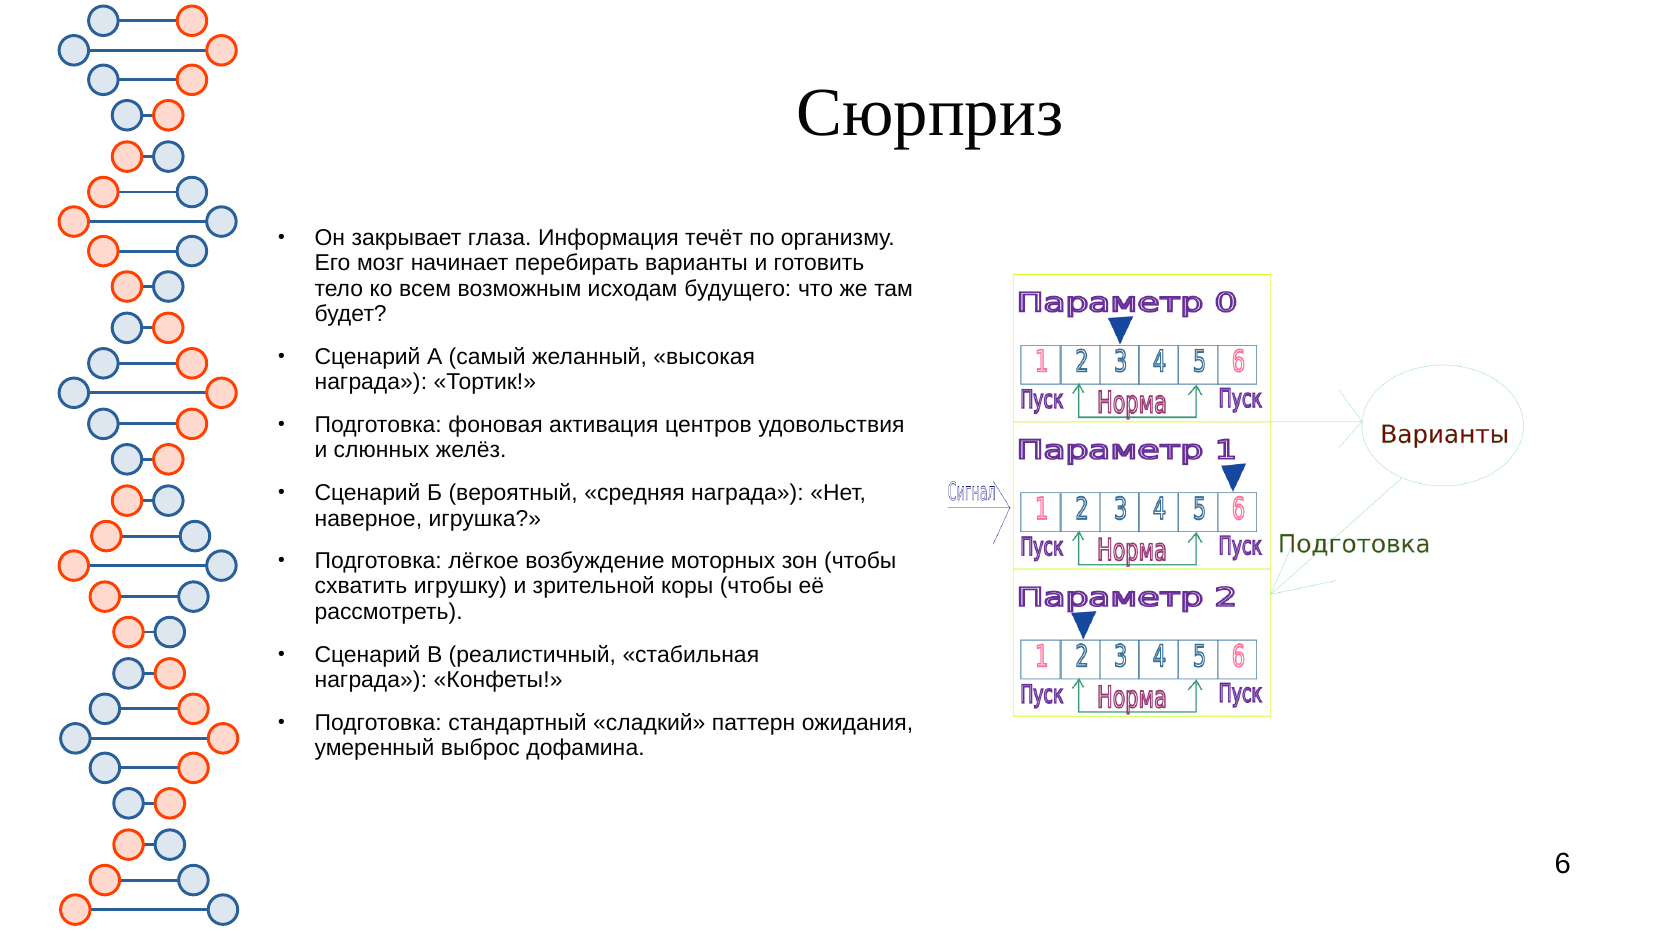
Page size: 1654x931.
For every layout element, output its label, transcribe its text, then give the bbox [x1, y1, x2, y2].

title Сюрприз [265, 35, 1595, 189]
list Он закрывает глаза. Информация течёт по организму. Его мозг начинает перебирать варианты и готовить тело ко всем возможным исходам будущего: что же там будет? Сценарий А (самый желанный, «высокая награда»): «Тортик!» Подготовка: фоновая активация центров удовольствия и слюнных желёз. Сценарий Б (вероятный, «средняя награда»): «Нет, наверное, игрушка?» Подготовка: лёгкое возбуждение моторных зон (чтобы схватить игрушку) и зрительной коры (чтобы её рассмотреть). Сценарий В (реалистичный, «стабильная награда»): «Конфеты!» Подготовка: стандартный «сладкий» паттерн ожидания, умеренный выброс дофамина. [265, 224, 915, 764]
picture [946, 264, 1595, 724]
